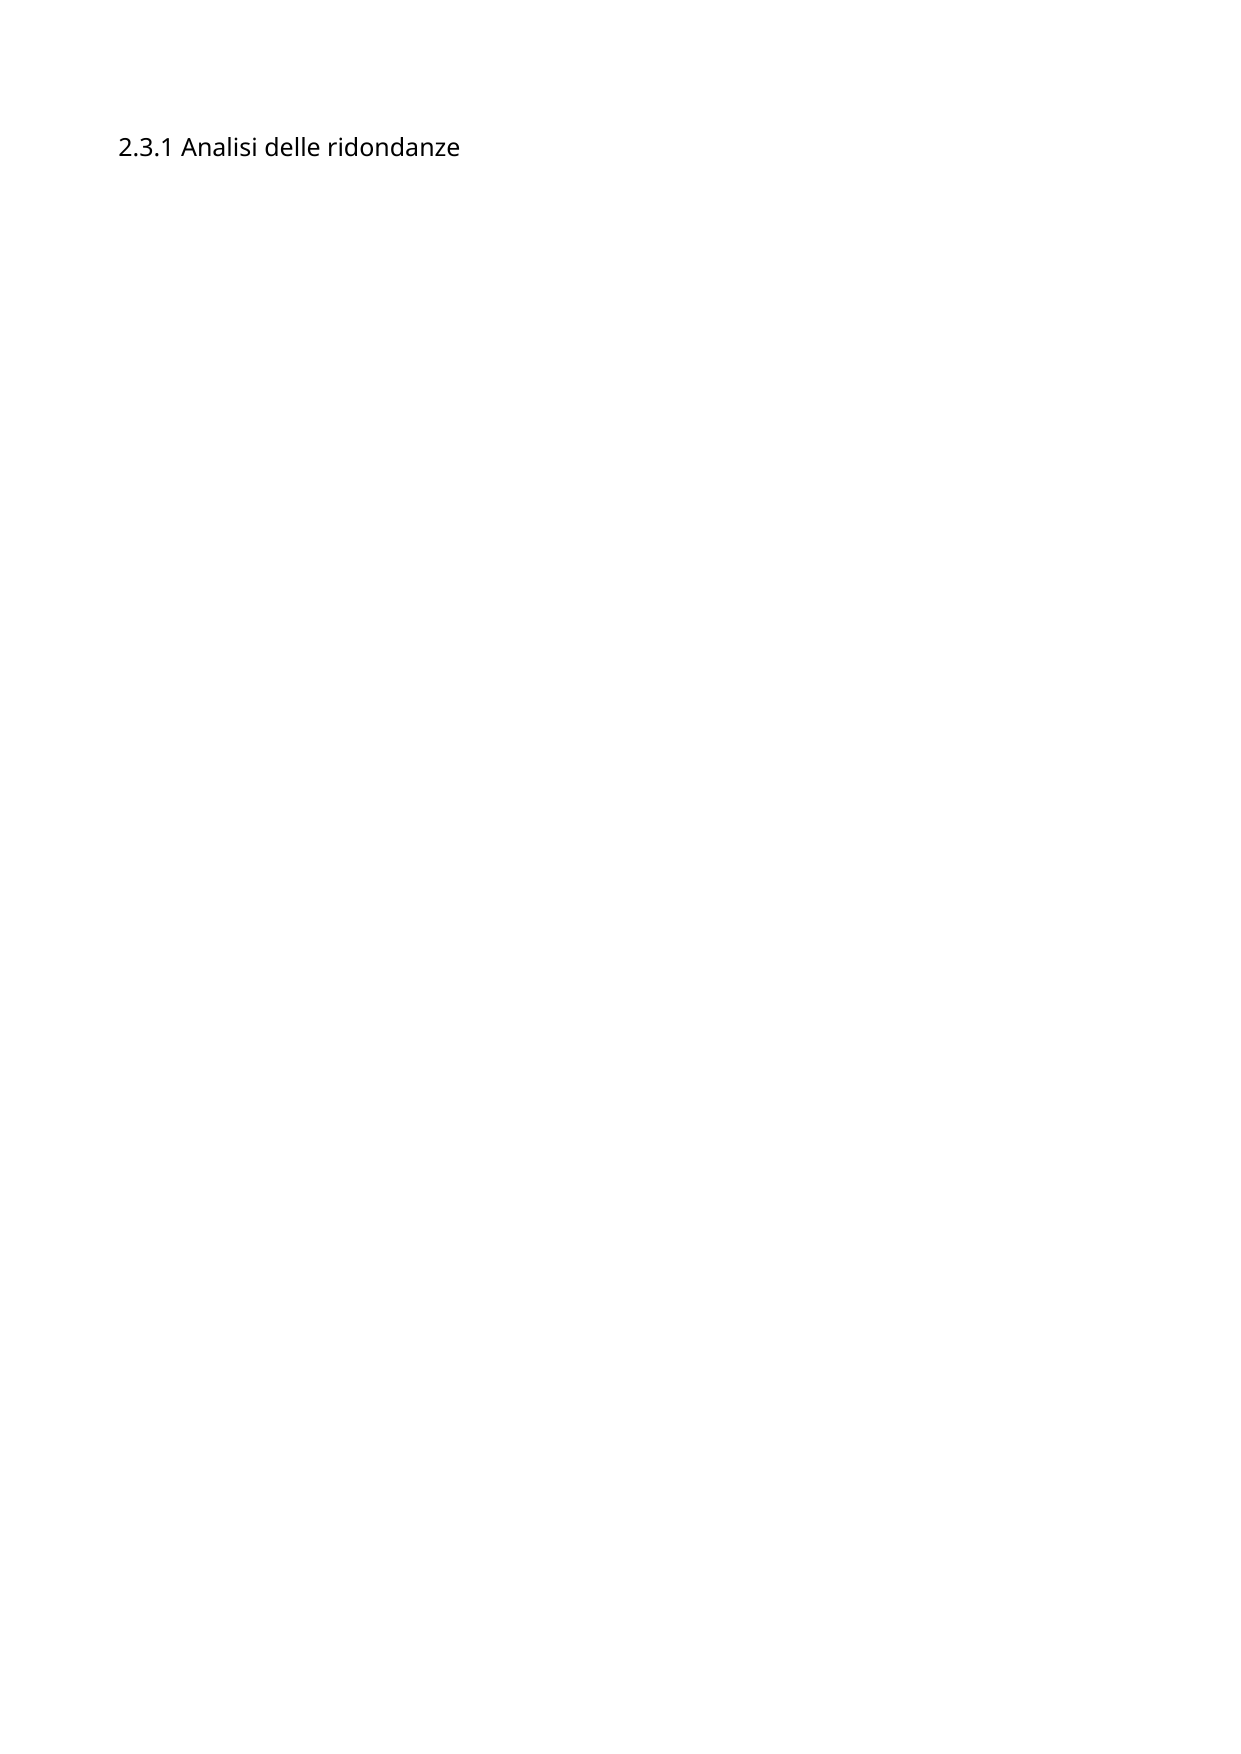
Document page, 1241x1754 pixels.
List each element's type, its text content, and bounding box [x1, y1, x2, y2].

text 2.3.1 Analisi delle ridondanze [118, 130, 1122, 164]
